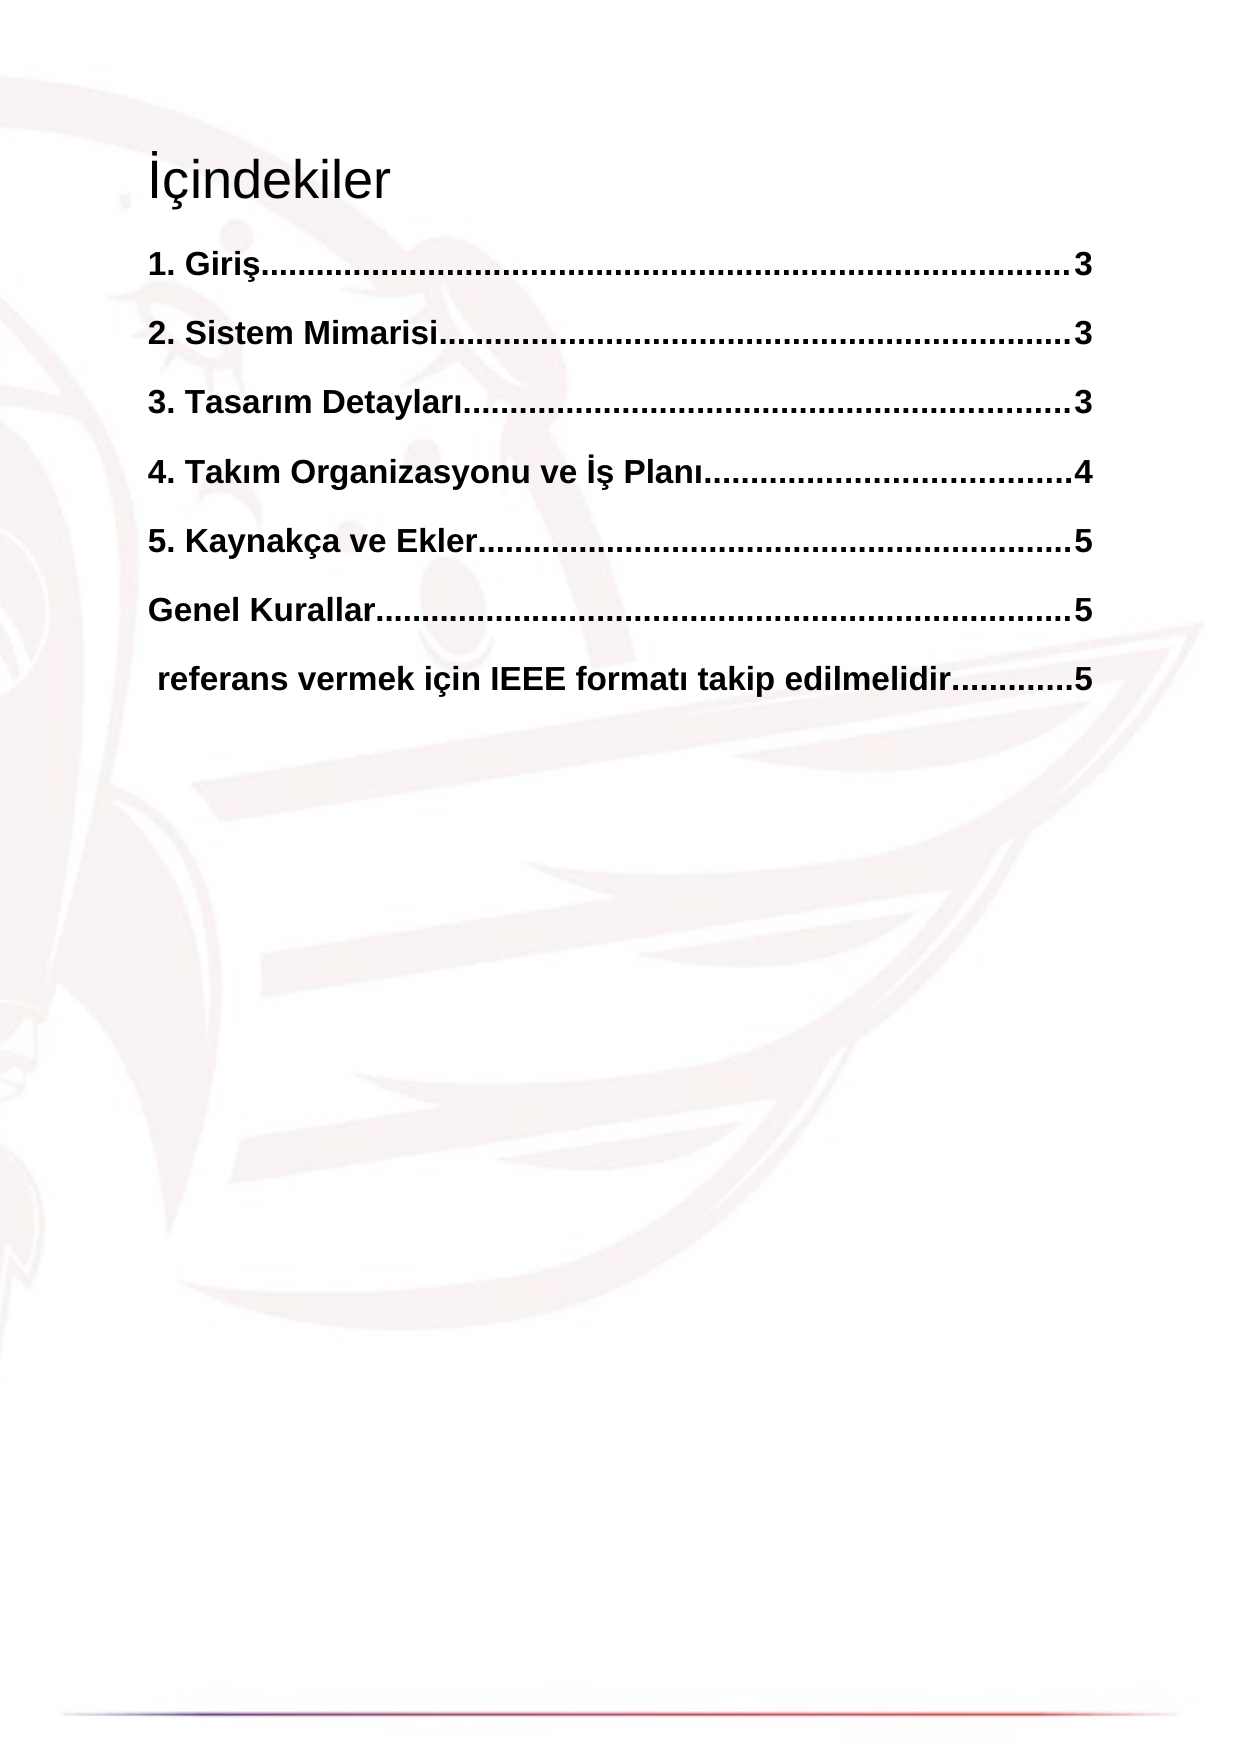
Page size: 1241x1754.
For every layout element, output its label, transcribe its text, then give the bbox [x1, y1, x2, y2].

subtitle 5. Kaynakça ve Ekler 5 [148, 521, 1093, 559]
subtitle 1. Giriş 3 [148, 244, 1093, 283]
subtitle referans vermek için IEEE formatı takip edilmelidir. 5 [148, 659, 1093, 698]
subtitle 2. Sistem Mimarisi 3 [148, 313, 1093, 352]
picture [0, 0, 1241, 1754]
subtitle 3. Tasarım Detayları 3 [148, 382, 1093, 421]
subtitle Genel Kurallar 5 [148, 590, 1093, 628]
title İçindekiler [148, 148, 1093, 210]
subtitle 4. Takım Organizasyonu ve İş Planı 4 [148, 452, 1093, 490]
